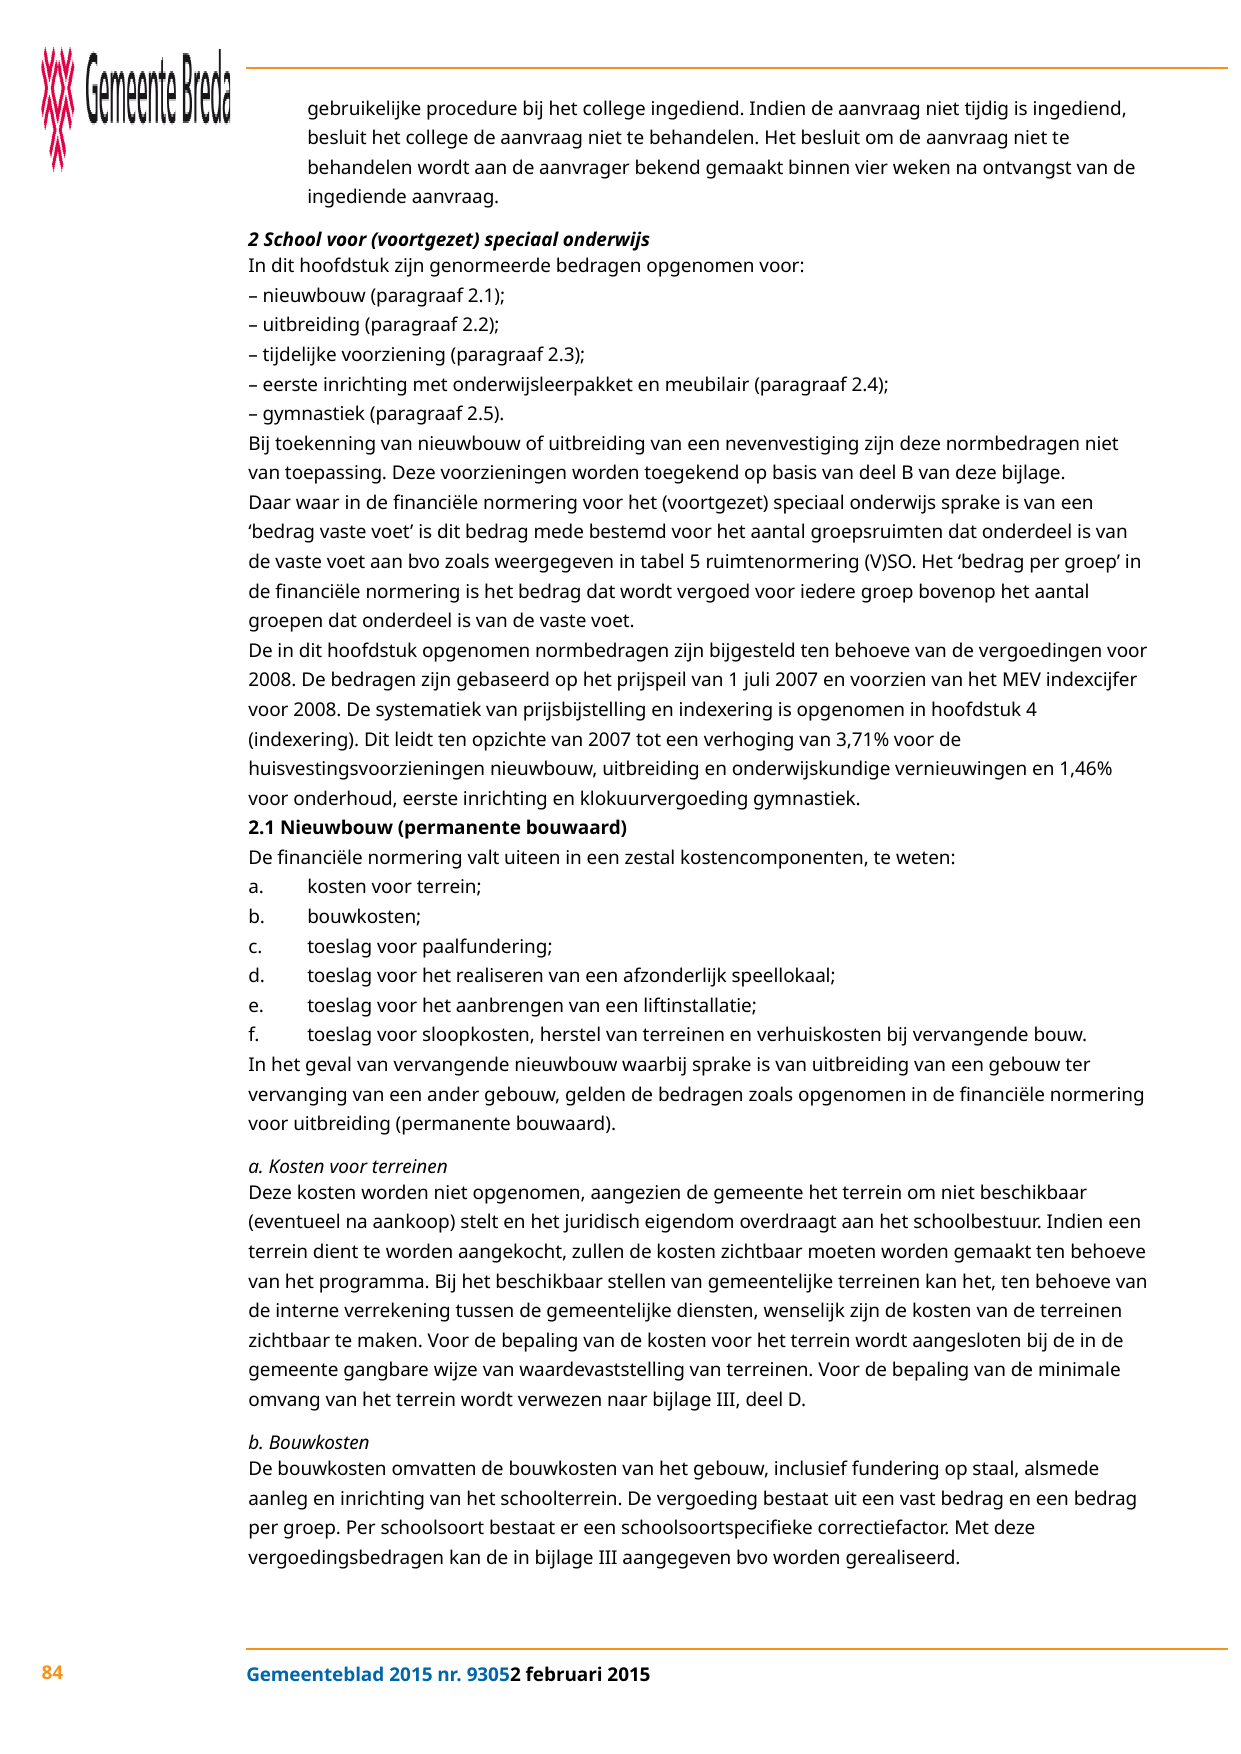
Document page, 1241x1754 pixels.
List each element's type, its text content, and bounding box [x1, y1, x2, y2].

list toeslag voor paalfundering; [248, 933, 1152, 958]
list toeslag voor het realiseren van een afzonderlijk speellokaal; [248, 962, 1152, 988]
list bouwkosten; [248, 903, 1152, 929]
list toeslag voor het aanbrengen van een liftinstallatie; [248, 992, 1152, 1018]
text Deze kosten worden niet opgenomen, aangezien de gemeente het terrein om niet beschikbaar (eventueel na aankoop) stelt en het juridisch eigendom overdraagt aan het schoolbestuur. Indien een terrein dient te worden aangekocht, zullen de kosten zichtbaar moeten worden gemaakt ten behoeve van het programma. Bij het beschikbaar stellen van gemeentelijke terreinen kan het, ten behoeve van de interne verrekening tussen de gemeentelijke diensten, wenselijk zijn de kosten van de terreinen zichtbaar te maken. Voor de bepaling van de kosten voor het terrein wordt aangesloten bij de in de gemeente gangbare wijze van waardevaststelling van terreinen. Voor de bepaling van de minimale omvang van het terrein wordt verwezen naar bijlage III, deel D. [248, 1179, 1152, 1412]
text a. Kosten voor terreinen [248, 1153, 1152, 1179]
text b. Bouwkosten [248, 1429, 1152, 1455]
text In dit hoofdstuk zijn genormeerde bedragen opgenomen voor: [248, 252, 1152, 278]
text De bouwkosten omvatten de bouwkosten van het gebouw, inclusief fundering op staal, alsmede aanleg en inrichting van het schoolterrein. De vergoeding bestaat uit een vast bedrag en een bedrag per groep. Per schoolsoort bestaat er een schoolsoortspecifieke correctiefactor. Met deze vergoedingsbedragen kan de in bijlage III aangegeven bvo worden gerealiseerd. [248, 1455, 1152, 1569]
text In het geval van vervangende nieuwbouw waarbij sprake is van uitbreiding van een gebouw ter vervanging van een ander gebouw, gelden de bedragen zoals opgenomen in de financiële normering voor uitbreiding (permanente bouwaard). [248, 1051, 1152, 1136]
text Bij toekenning van nieuwbouw of uitbreiding van een nevenvestiging zijn deze normbedragen niet van toepassing. Deze voorzieningen worden toegekend op basis van deel B van deze bijlage. [248, 430, 1152, 485]
list gebruikelijke procedure bij het college ingediend. Indien de aanvraag niet tijdig is ingediend, besluit het college de aanvraag niet te behandelen. Het besluit om de aanvraag niet te behandelen wordt aan de aanvrager bekend gemaakt binnen vier weken na ontvangst van de ingediende aanvraag. [248, 95, 1152, 209]
list kosten voor terrein; [248, 874, 1152, 899]
list toeslag voor sloopkosten, herstel van terreinen en verhuiskosten bij vervangende bouw. [248, 1022, 1152, 1047]
text De financiële normering valt uiteen in een zestal kostencomponenten, te weten: [248, 844, 1152, 870]
text – gymnastiek (paragraaf 2.5). [248, 400, 1152, 426]
text De in dit hoofdstuk opgenomen normbedragen zijn bijgesteld ten behoeve van de vergoedingen voor 2008. De bedragen zijn gebaseerd op het prijspeil van 1 juli 2007 en voorzien van het MEV indexcijfer voor 2008. De systematiek van prijsbijstelling en indexering is opgenomen in hoofdstuk 4 (indexering). Dit leidt ten opzichte van 2007 tot een verhoging van 3,71% voor de huisvestingsvoorzieningen nieuwbouw, uitbreiding en onderwijskundige vernieuwingen en 1,46% voor onderhoud, eerste inrichting en klokuurvergoeding gymnastiek. [248, 637, 1152, 811]
text – nieuwbouw (paragraaf 2.1); [248, 282, 1152, 308]
text – eerste inrichting met onderwijsleerpakket en meubilair (paragraaf 2.4); [248, 371, 1152, 396]
text Daar waar in de financiële normering voor het (voortgezet) speciaal onderwijs sprake is van een ‘bedrag vaste voet’ is dit bedrag mede bestemd voor het aantal groepsruimten dat onderdeel is van de vaste voet aan bvo zoals weergegeven in tabel 5 ruimtenormering (V)SO. Het ‘bedrag per groep’ in de financiële normering is het bedrag dat wordt vergoed voor iedere groep bovenop het aantal groepen dat onderdeel is van de vaste voet. [248, 489, 1152, 633]
text – uitbreiding (paragraaf 2.2); [248, 312, 1152, 337]
text 2 School voor (voortgezet) speciaal onderwijs [248, 227, 1152, 252]
text – tijdelijke voorziening (paragraaf 2.3); [248, 341, 1152, 367]
picture [41, 47, 231, 172]
text 2.1 Nieuwbouw (permanente bouwaard) [248, 814, 1152, 840]
